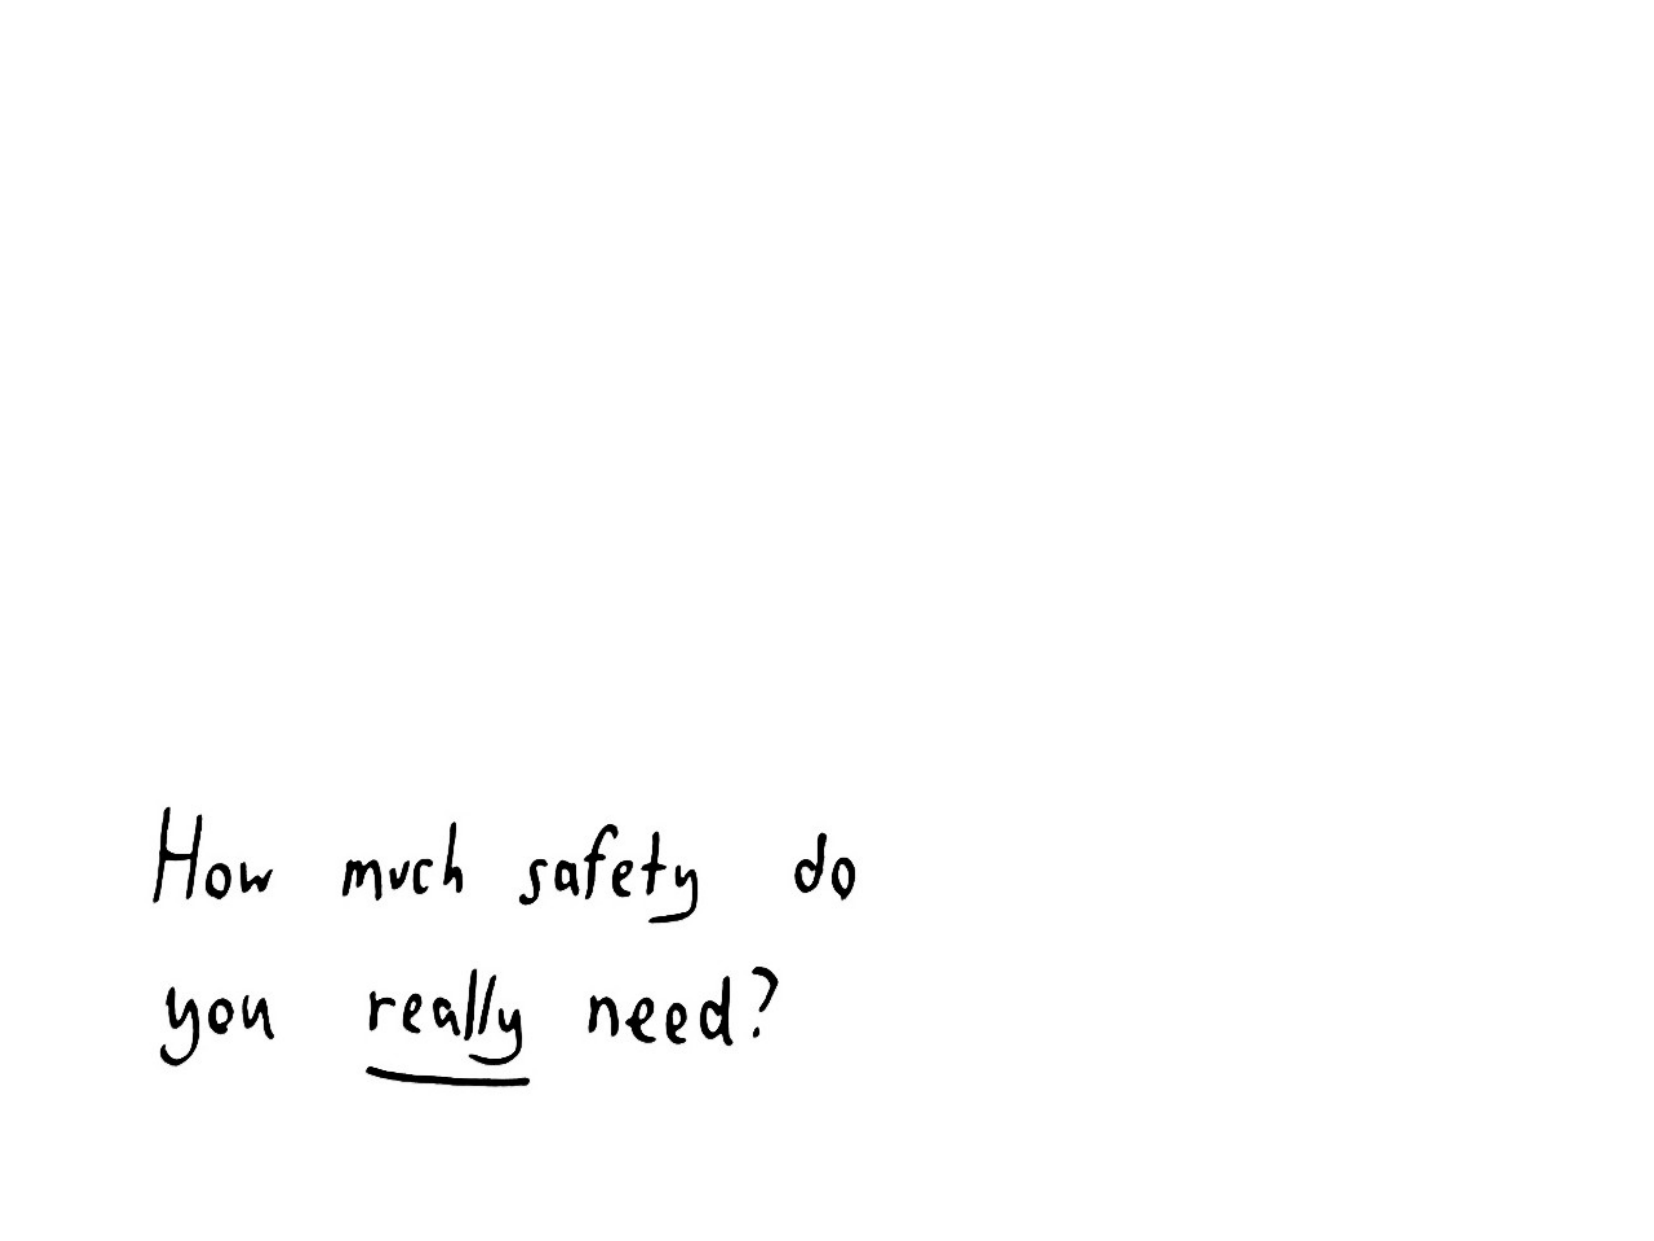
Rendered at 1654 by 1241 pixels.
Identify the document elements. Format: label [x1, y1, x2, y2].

picture [78, 753, 931, 1134]
